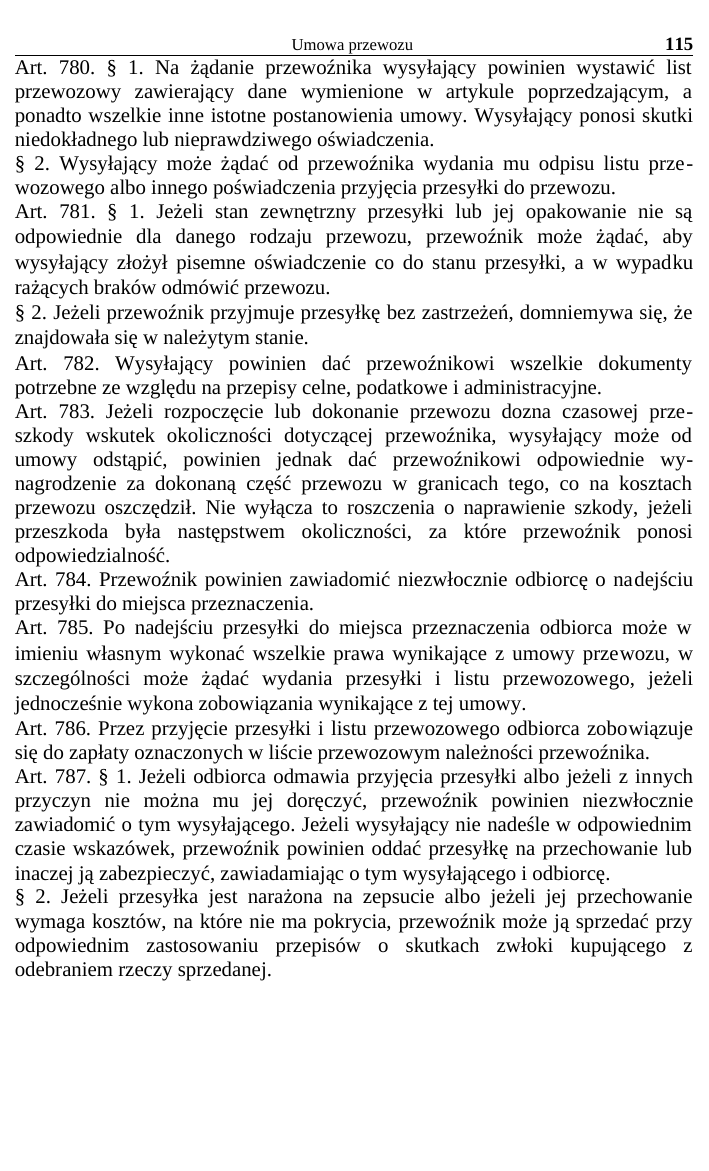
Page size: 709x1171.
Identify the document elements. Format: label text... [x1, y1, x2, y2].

text Art. 784. Przewoźnik powinien zawiadomić niezwłocznie odbiorcę o na­dejściu przesyłki do miejsca przeznaczenia. [14, 567, 693, 615]
text Art. 787. § 1. Jeżeli odbiorca odmawia przyjęcia przesyłki albo jeżeli z in­nych przyczyn nie można mu jej doręczyć, przewoźnik powinien nie­zwłocznie zawiadomić o tym wysyłającego. Jeżeli wysyłający nie nadeśle w odpowiednim czasie wskazówek, przewoźnik powinien oddać przesyłkę na przechowanie lub inaczej ją zabezpieczyć, zawiadamiając o tym wysy­łającego i odbiorcę. [14, 764, 693, 884]
text Art. 780. § 1. Na żądanie przewoźnika wysyłający powinien wystawić list przewozowy zawierający dane wymienione w artykule poprzedzającym, a ponadto wszelkie inne istotne postanowienia umowy. Wysyłający pono­si skutki niedokładnego lub nieprawdziwego oświadczenia. [14, 55, 693, 151]
text Art. 782. Wysyłający powinien dać przewoźnikowi wszelkie dokumenty potrzebne ze względu na przepisy celne, podatkowe i administracyjne. [14, 351, 693, 399]
text Art. 785. Po nadejściu przesyłki do miejsca przeznaczenia odbiorca może w imieniu własnym wykonać wszelkie prawa wynikające z umowy prze­wozu, w szczególności może żądać wydania przesyłki i listu przewozowe­go, jeżeli jednocześnie wykona zobowiązania wynikające z tej umowy. [14, 615, 693, 715]
text Umowa przewozu 115 [14, 33, 693, 55]
text Art. 781. § 1. Jeżeli stan zewnętrzny przesyłki lub jej opakowanie nie są odpowiednie dla danego rodzaju przewozu, przewoźnik może żądać, aby wysyłający złożył pisemne oświadczenie co do stanu przesyłki, a w wypad­ku rażących braków odmówić przewozu. [14, 199, 693, 299]
text Art. 786. Przez przyjęcie przesyłki i listu przewozowego odbiorca zobo­wiązuje się do zapłaty oznaczonych w liście przewozowym należności przewoźnika. [14, 716, 693, 764]
text § 2. Jeżeli przewoźnik przyjmuje przesyłkę bez zastrzeżeń, domniemywa się, że znajdowała się w należytym stanie. [14, 300, 693, 349]
text Art. 783. Jeżeli rozpoczęcie lub dokonanie przewozu dozna czasowej prze­szkody wskutek okoliczności dotyczącej przewoźnika, wysyłający może od umowy odstąpić, powinien jednak dać przewoźnikowi odpowiednie wy­nagrodzenie za dokonaną część przewozu w granicach tego, co na kosztach przewozu oszczędził. Nie wyłącza to roszczenia o naprawienie szkody, jeżeli przeszkoda była następstwem okoliczności, za które przewoźnik ponosi odpowiedzialność. [14, 399, 693, 567]
text § 2. Wysyłający może żądać od przewoźnika wydania mu odpisu listu prze­wozowego albo innego poświadczenia przyjęcia przesyłki do przewozu. [14, 151, 693, 199]
text § 2. Jeżeli przesyłka jest narażona na zepsucie albo jeżeli jej przechowanie wymaga kosztów, na które nie ma pokrycia, przewoźnik może ją sprzedać przy odpowiednim zastosowaniu przepisów o skutkach zwłoki kupującego z odebraniem rzeczy sprzedanej. [14, 884, 693, 981]
